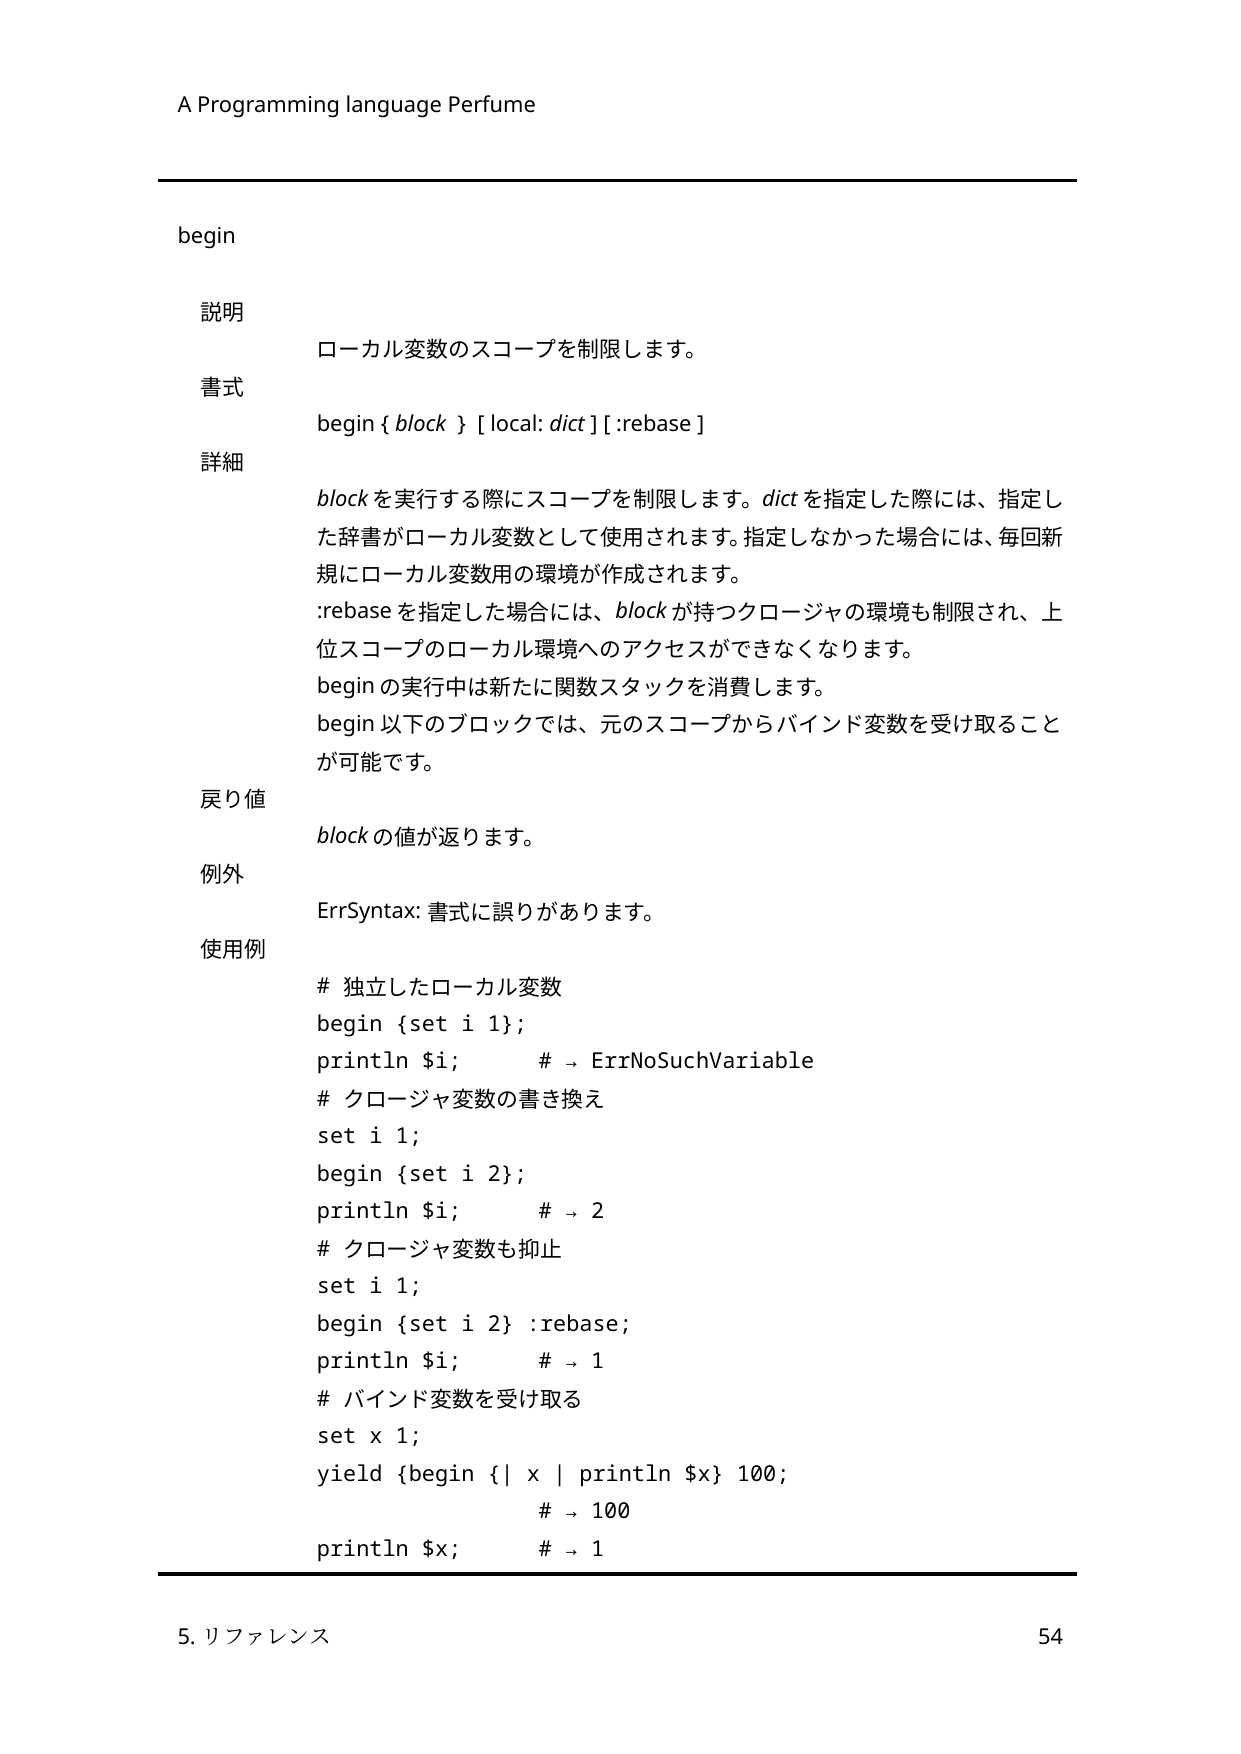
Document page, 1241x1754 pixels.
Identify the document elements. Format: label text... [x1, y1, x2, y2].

table_cell blockを実行する際にスコープを制限します。dictを指定した際には、指定した辞書がローカル変数として使用されます。指定しなかった場合には、毎回新規にローカル変数用の環境が作成されます。 :rebaseを指定した場合には、blockが持つクロージャの環境も制限され、上位スコープのローカル環境へのアクセスができなくなります。 beginの実行中は新たに関数スタックを消費します。 begin以下のブロックでは、元のスコープからバインド変数を受け取ることが可能です。 [317, 442, 1063, 779]
table_cell blockの値が返ります。 [317, 779, 1063, 854]
table_cell ErrSyntax: 書式に誤りがあります。 [317, 854, 1063, 929]
table_cell begin { block } [ local: dict ] [ :rebase ] [317, 367, 1063, 442]
table_cell # 独立したローカル変数 begin {set i 1}; println $i; # → ErrNoSuchVariable # クロージャ変数の書き換え set i 1; begin {set i 2}; println $i; # → 2 # クロージャ変数も抑止 set i 1; begin {set i 2} :rebase; println $i; # → 1 # バインド変数を受け取る set x 1; yield {begin {| x | println $x} 100; # → 100 println $x; # → 1 [317, 929, 1063, 1567]
table_cell 例外 [200, 854, 317, 929]
table_cell 詳細 [200, 442, 317, 779]
table_header ローカル変数のスコープを制限します。 [317, 292, 1063, 367]
subtitle begin [177, 217, 1063, 254]
table_cell 書式 [200, 367, 317, 442]
table_cell 戻り値 [200, 779, 317, 854]
table_cell 使用例 [200, 929, 317, 1567]
table_header 説明 [200, 292, 317, 367]
